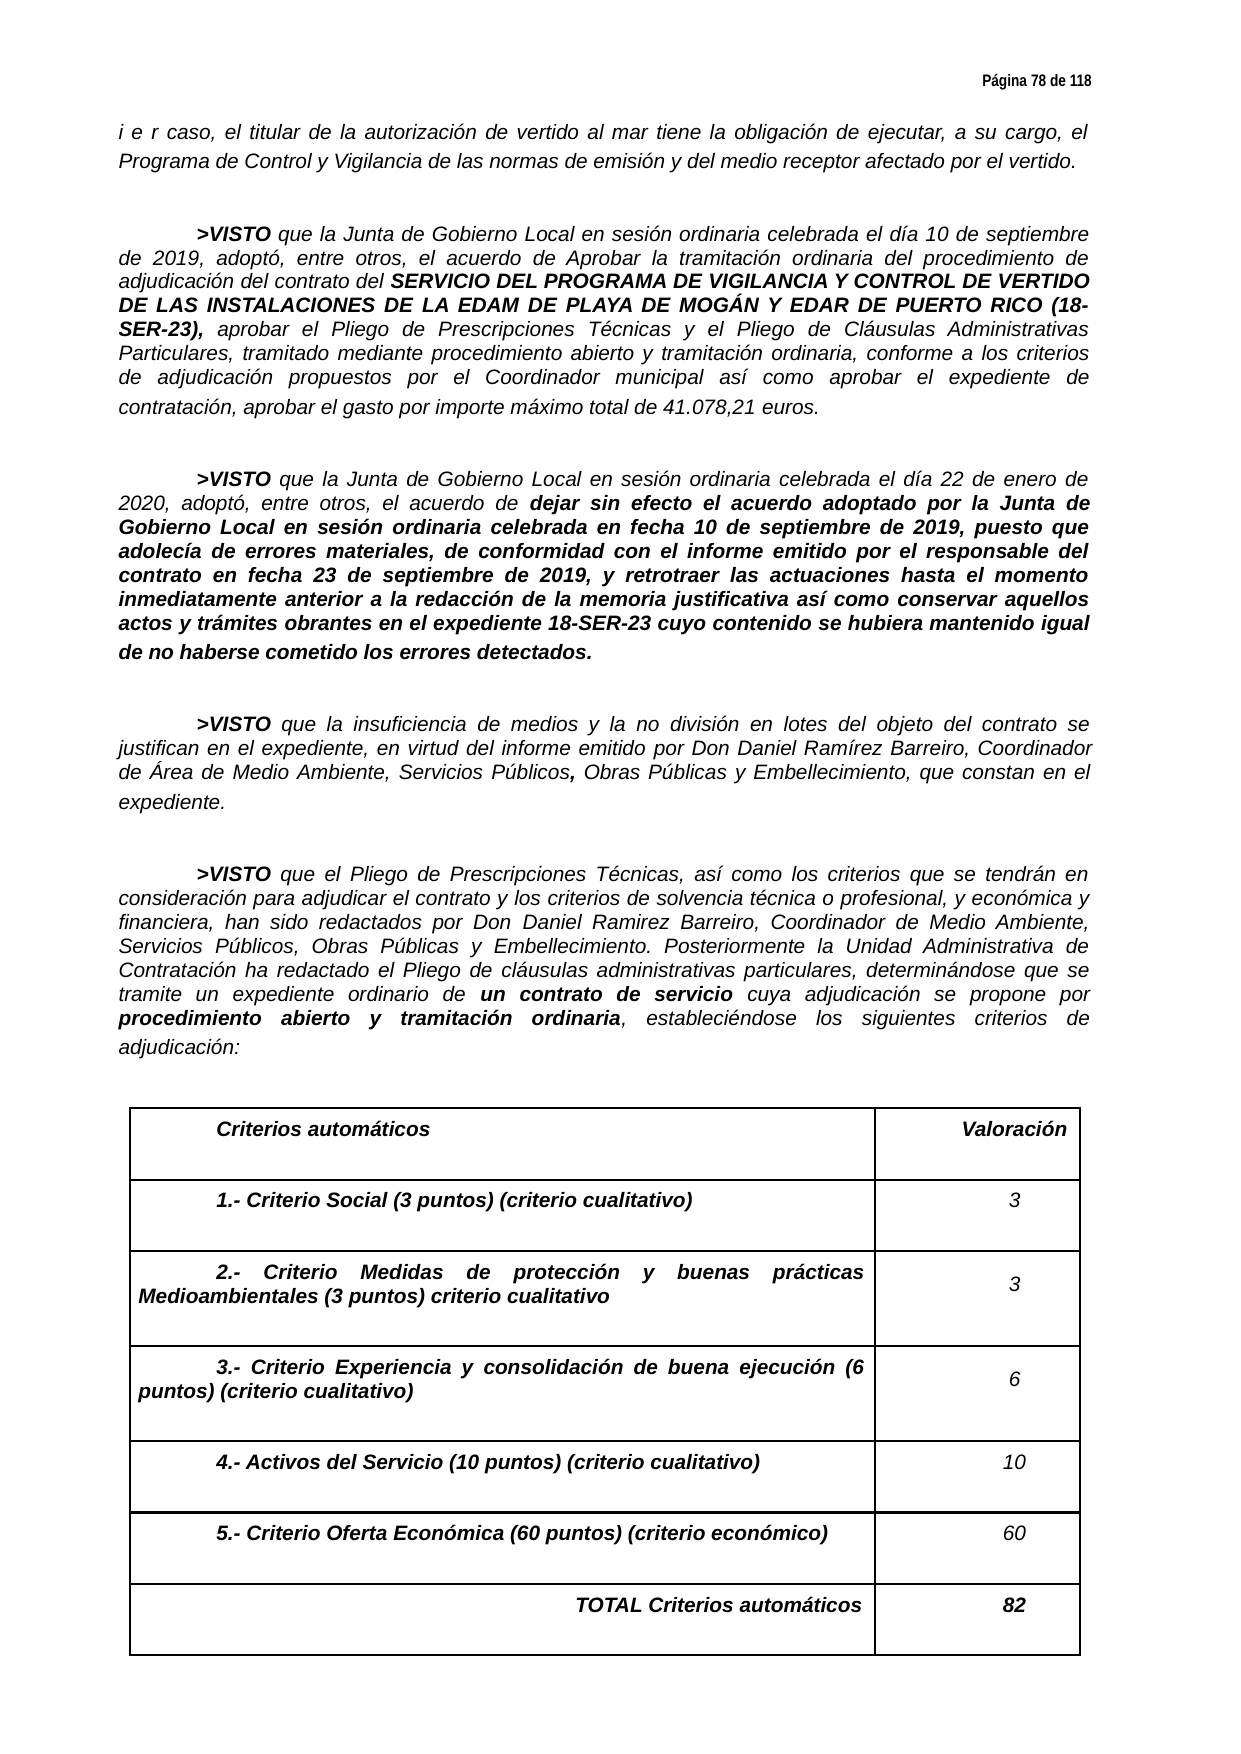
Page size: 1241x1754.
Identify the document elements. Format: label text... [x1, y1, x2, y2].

table_cell 60 [876, 1514, 1079, 1583]
table_cell 5.- Criterio Oferta Económica (60 puntos) (criterio económico) [131, 1514, 874, 1583]
table_cell 4.- Activos del Servicio (10 puntos) (criterio cualitativo) [131, 1442, 874, 1511]
text >VISTO que la Junta de Gobierno Local en sesión ordinaria celebrada el día 10 de septiembre de 2019, adoptó, entre otros, el acuerdo de Aprobar la tramitación ordinaria del procedimiento de adjudicación del contrato del SERVICIO DEL PROGRAMA DE VIGILANCIA Y CONTROL DE VERTIDO DE LAS INSTALACIONES DE LA EDAM DE PLAYA DE MOGÁN Y EDAR DE PUERTO RICO (18-SER-23), aprobar el Pliego de Prescripciones Técnicas y el Pliego de Cláusulas Administrativas Particulares, tramitado mediante procedimiento abierto y tramitación ordinaria, conforme a los criterios de adjudicación propuestos por el Coordinador municipal así como aprobar el expediente de contratación, aprobar el gasto por importe máximo total de 41.078,21 euros. [118, 221, 1092, 420]
table_cell 10 [876, 1442, 1079, 1511]
table_cell 1.- Criterio Social (3 puntos) (criterio cualitativo) [131, 1181, 874, 1250]
table_cell 3.- Criterio Experiencia y consolidación de buena ejecución (6 puntos) (criterio cualitativo) [131, 1347, 874, 1440]
table_cell 82 [876, 1585, 1079, 1654]
table_header Valoración [876, 1109, 1079, 1178]
text >VISTO que la Junta de Gobierno Local en sesión ordinaria celebrada el día 22 de enero de 2020, adoptó, entre otros, el acuerdo de dejar sin efecto el acuerdo adoptado por la Junta de Gobierno Local en sesión ordinaria celebrada en fecha 10 de septiembre de 2019, puesto que adolecía de errores materiales, de conformidad con el informe emitido por el responsable del contrato en fecha 23 de septiembre de 2019, y retrotraer las actuaciones hasta el momento inmediatamente anterior a la redacción de la memoria justificativa así como conservar aquellos actos y trámites obrantes en el expediente 18-SER-23 cuyo contenido se hubiera mantenido igual de no haberse cometido los errores detectados. [118, 467, 1092, 666]
text i e r caso, el titular de la autorización de vertido al mar tiene la obligación de ejecutar, a su cargo, el Programa de Control y Vigilancia de las normas de emisión y del medio receptor afectado por el vertido. [118, 120, 1092, 175]
table_cell 3 [876, 1181, 1079, 1250]
table_cell 2.- Criterio Medidas de protección y buenas prácticas Medioambientales (3 puntos) criterio cualitativo [131, 1252, 874, 1345]
table_cell TOTAL Criterios automáticos [131, 1585, 874, 1654]
table_cell 3 [876, 1252, 1079, 1345]
table_header Criterios automáticos [131, 1109, 874, 1178]
table_cell 6 [876, 1347, 1079, 1440]
text >VISTO que la insuficiencia de medios y la no división en lotes del objeto del contrato se justifican en el expediente, en virtud del informe emitido por Don Daniel Ramírez Barreiro, Coordinador de Área de Medio Ambiente, Servicios Públicos, Obras Públicas y Embellecimiento, que constan en el expediente. [118, 712, 1092, 815]
text >VISTO que el Pliego de Prescripciones Técnicas, así como los criterios que se tendrán en consideración para adjudicar el contrato y los criterios de solvencia técnica o profesional, y económica y financiera, han sido redactados por Don Daniel Ramirez Barreiro, Coordinador de Medio Ambiente, Servicios Públicos, Obras Públicas y Embellecimiento. Posteriormente la Unidad Administrativa de Contratación ha redactado el Pliego de cláusulas administrativas particulares, determinándose que se tramite un expediente ordinario de un contrato de servicio cuya adjudicación se propone por procedimiento abierto y tramitación ordinaria, estableciéndose los siguientes criterios de adjudicación: [118, 862, 1092, 1061]
